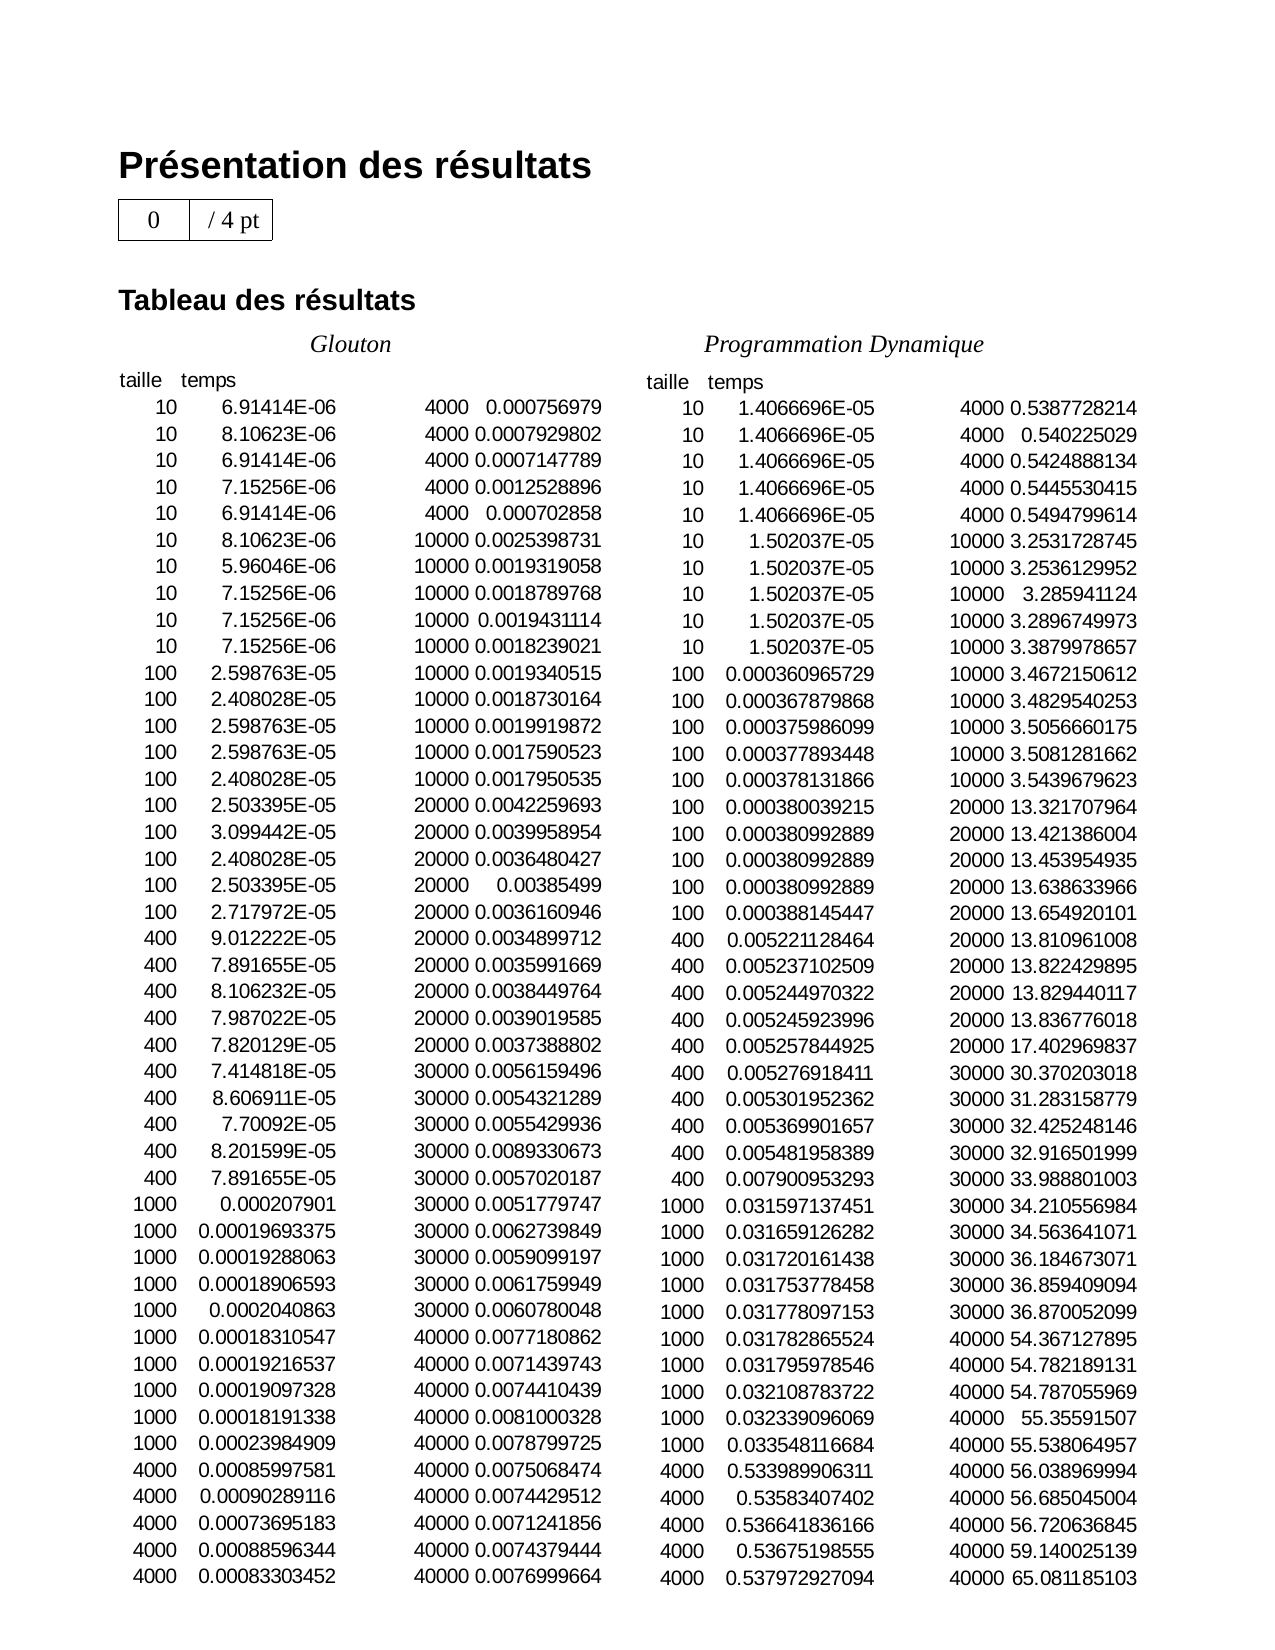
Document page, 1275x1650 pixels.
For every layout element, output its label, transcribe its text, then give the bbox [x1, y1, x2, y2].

table_header 0 [119, 200, 189, 239]
text Glouton Programmation Dynamique [118, 329, 1157, 358]
subtitle Présentation des résultats [118, 143, 1157, 187]
table_header / 4 pt [190, 200, 272, 239]
subtitle Tableau des résultats [118, 283, 1157, 317]
